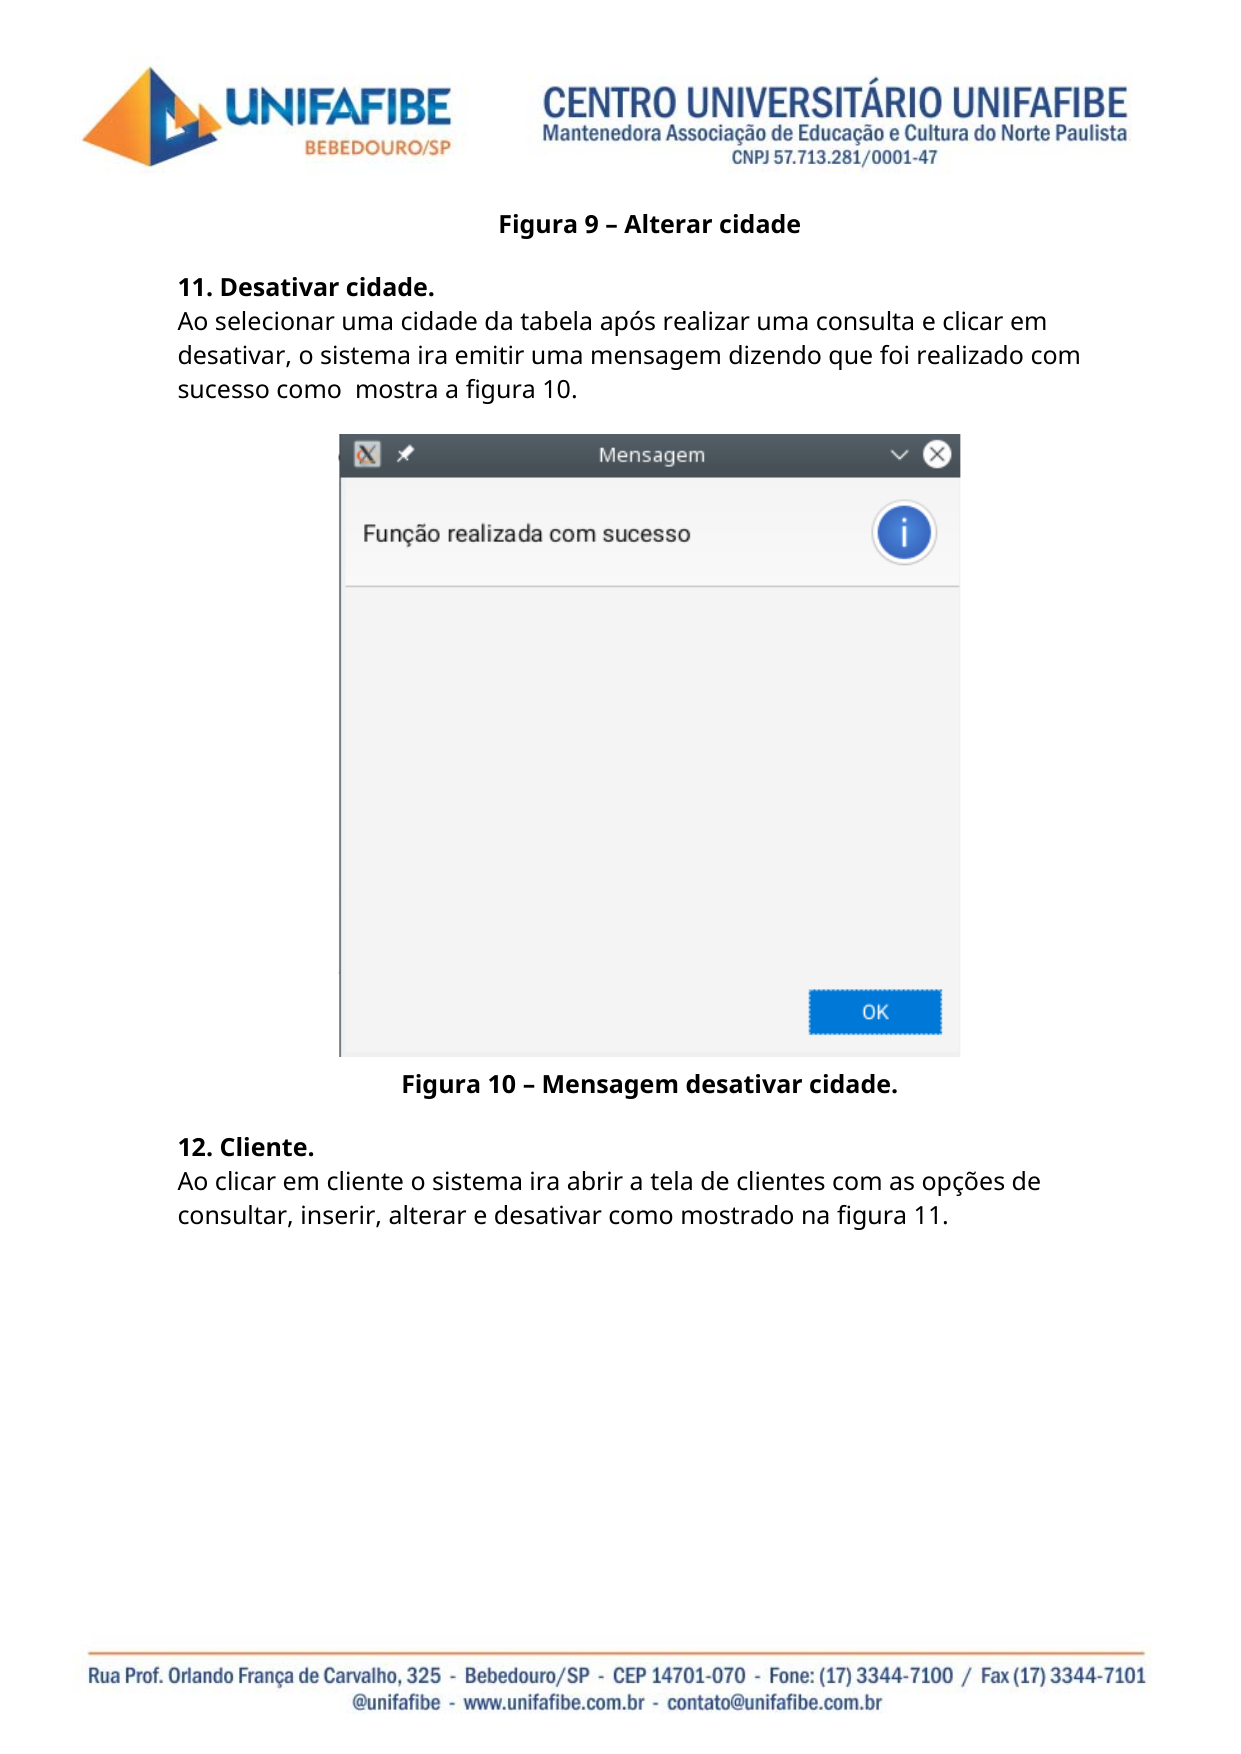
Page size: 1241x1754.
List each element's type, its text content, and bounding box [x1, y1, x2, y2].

text Figura 10 – Mensagem desativar cidade. [177, 1067, 1122, 1101]
picture [338, 434, 961, 1057]
picture [87, 55, 1148, 187]
picture [74, 1612, 1164, 1740]
text Ao clicar em cliente o sistema ira abrir a tela de clientes com as opções de consultar, inserir, alterar e desativar como mostrado na figura 11. [177, 1164, 1122, 1232]
text Ao selecionar uma cidade da tabela após realizar uma consulta e clicar em desativar, o sistema ira emitir uma mensagem dizendo que foi realizado com sucesso como mostra a figura 10. [177, 304, 1122, 406]
text Figura 9 – Alterar cidade [177, 207, 1122, 241]
text 12. Cliente. [177, 1130, 1122, 1164]
text 11. Desativar cidade. [177, 269, 1122, 304]
